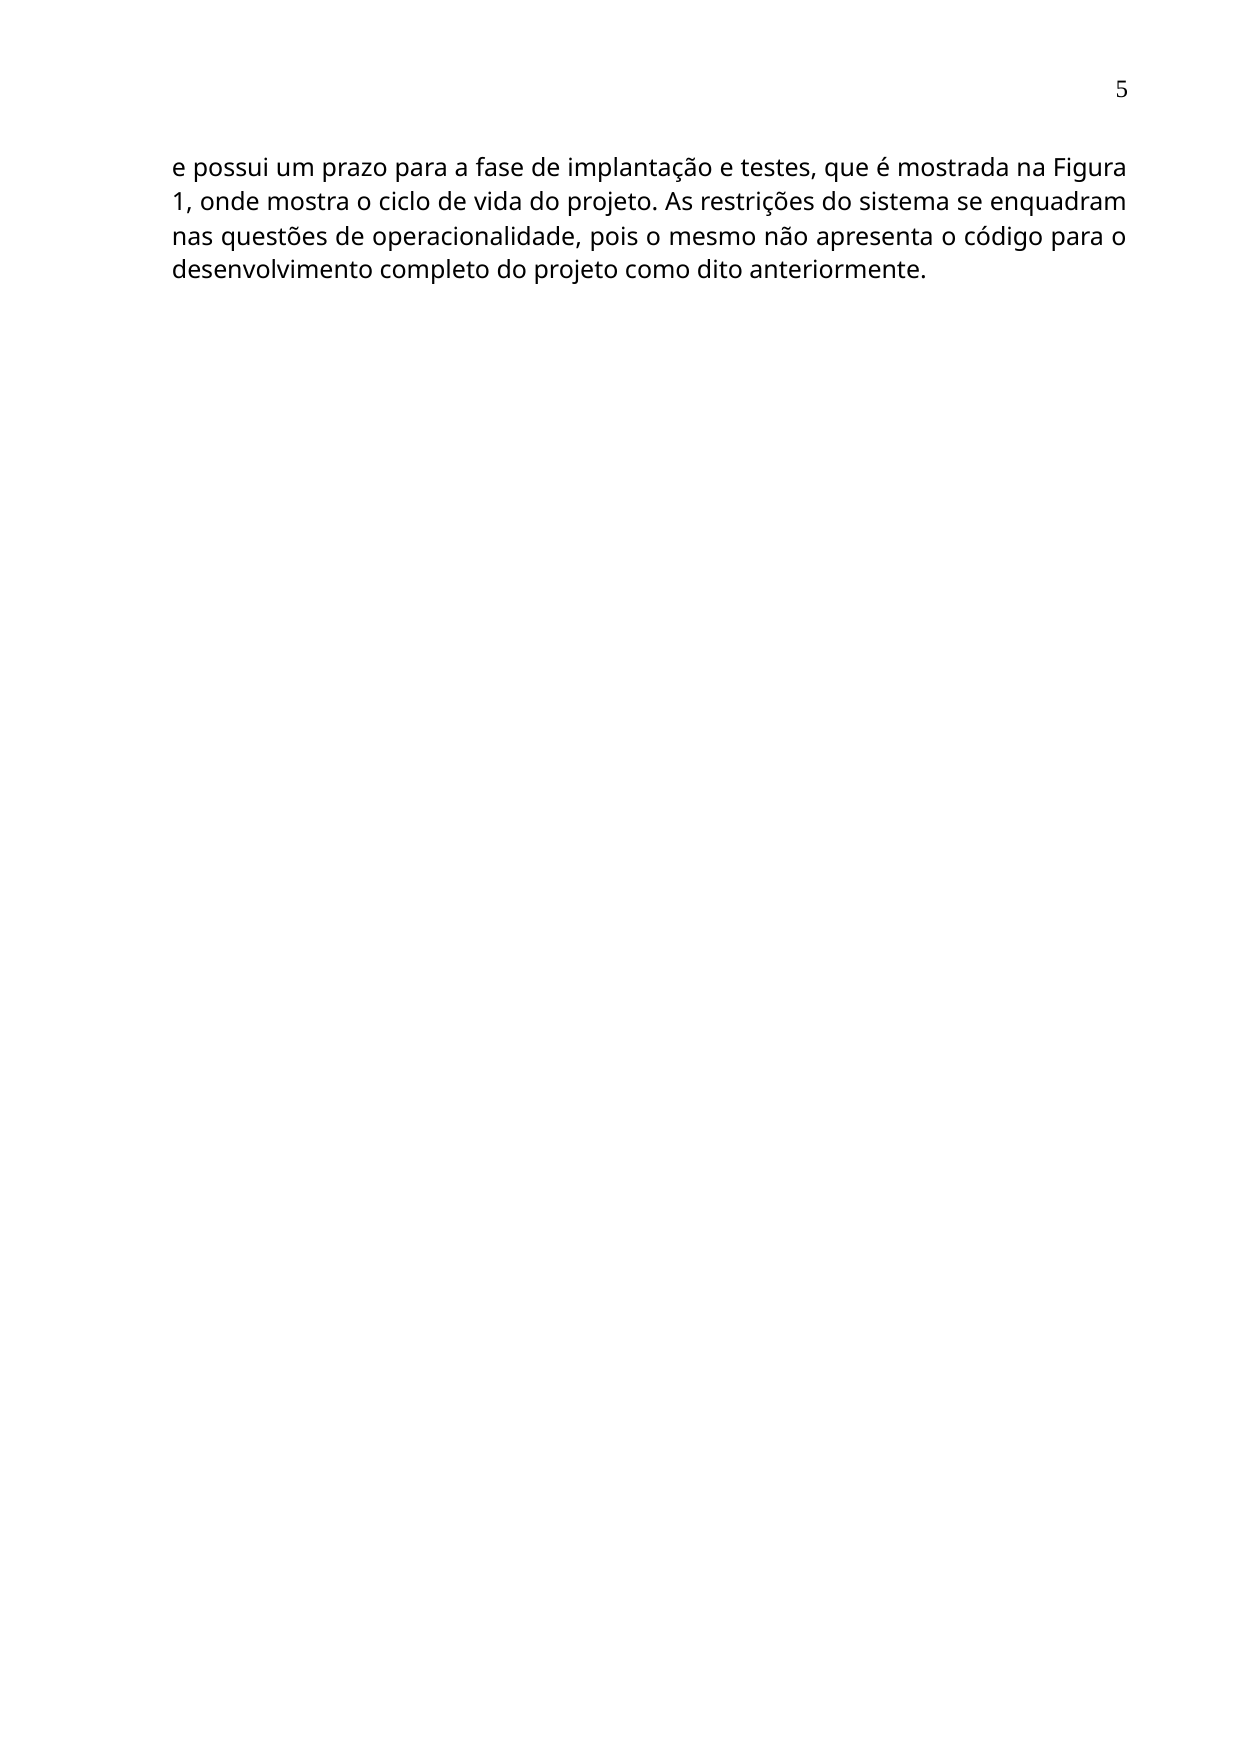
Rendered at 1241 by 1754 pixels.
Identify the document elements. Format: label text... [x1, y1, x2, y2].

text e possui um prazo para a fase de implantação e testes, que é mostrada na Figura 1, onde mostra o ciclo de vida do projeto. As restrições do sistema se enquadram nas questões de operacionalidade, pois o mesmo não apresenta o código para o desenvolvimento completo do projeto como dito anteriormente. [172, 150, 1128, 286]
